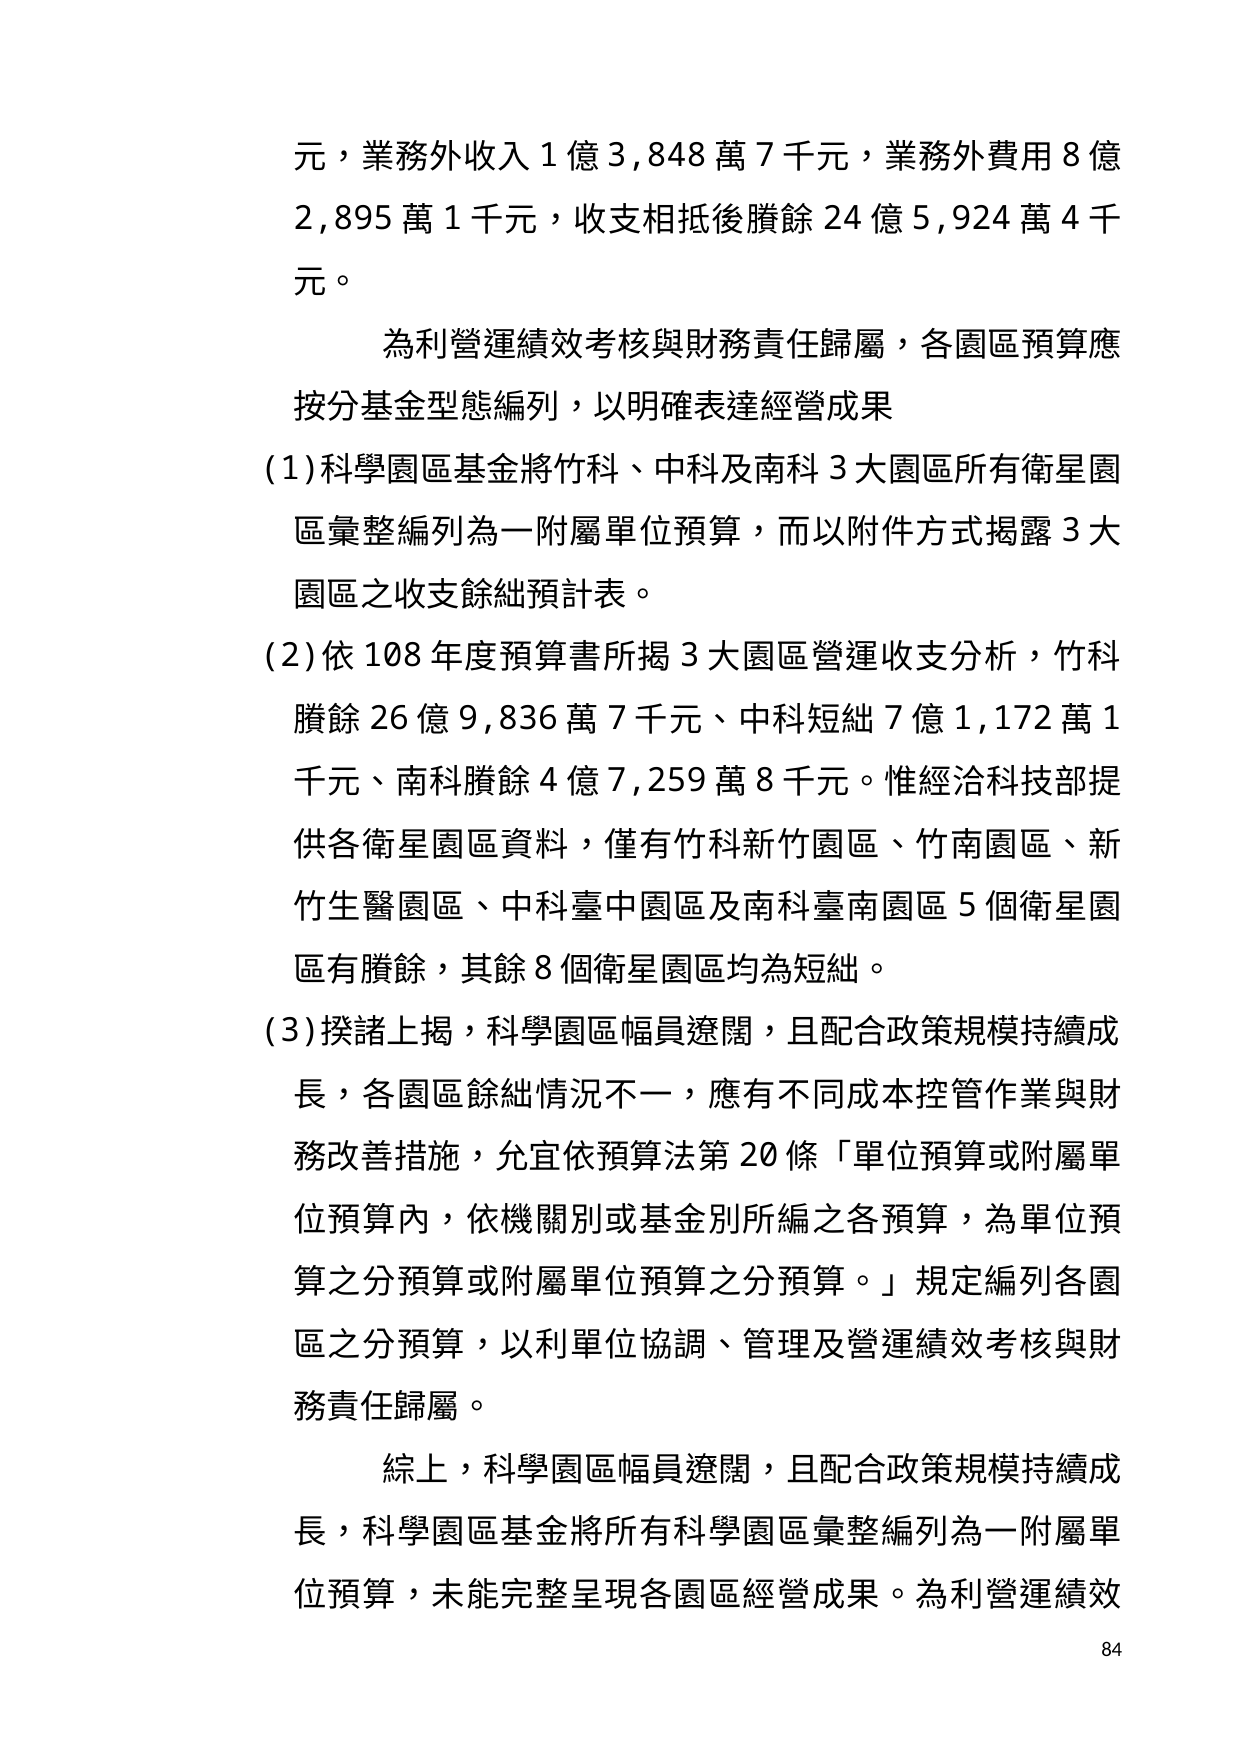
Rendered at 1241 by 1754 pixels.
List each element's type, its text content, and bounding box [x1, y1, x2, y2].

text 元，業務外收入1億3,848萬7千元，業務外費用8億2,895萬1千元，收支相抵後賸餘24億5,924萬4千元。 [260, 112, 1122, 300]
text (3)揆諸上揭，科學園區幅員遼闊，且配合政策規模持續成長，各園區餘絀情況不一，應有不同成本控管作業與財務改善措施，允宜依預算法第20條「單位預算或附屬單位預算內，依機關別或基金別所編之各預算，為單位預算之分預算或附屬單位預算之分預算。」規定編列各園區之分預算，以利單位協調、管理及營運績效考核與財務責任歸屬。 [260, 987, 1122, 1425]
text (2)依108年度預算書所揭3大園區營運收支分析，竹科賸餘26億9,836萬7千元、中科短絀7億1,172萬1千元、南科賸餘4億7,259萬8千元。惟經洽科技部提供各衛星園區資料，僅有竹科新竹園區、竹南園區、新竹生醫園區、中科臺中園區及南科臺南園區5個衛星園區有賸餘，其餘8個衛星園區均為短絀。 [260, 612, 1122, 987]
text (1)科學園區基金將竹科、中科及南科3大園區所有衛星園區彙整編列為一附屬單位預算，而以附件方式揭露3大園區之收支餘絀預計表。 [260, 425, 1122, 612]
text 綜上，科學園區幅員遼闊，且配合政策規模持續成長，科學園區基金將所有科學園區彙整編列為一附屬單位預算，未能完整呈現各園區經營成果。為利營運績效 [260, 1425, 1122, 1612]
text 為利營運績效考核與財務責任歸屬，各園區預算應按分基金型態編列，以明確表達經營成果 [260, 300, 1122, 425]
